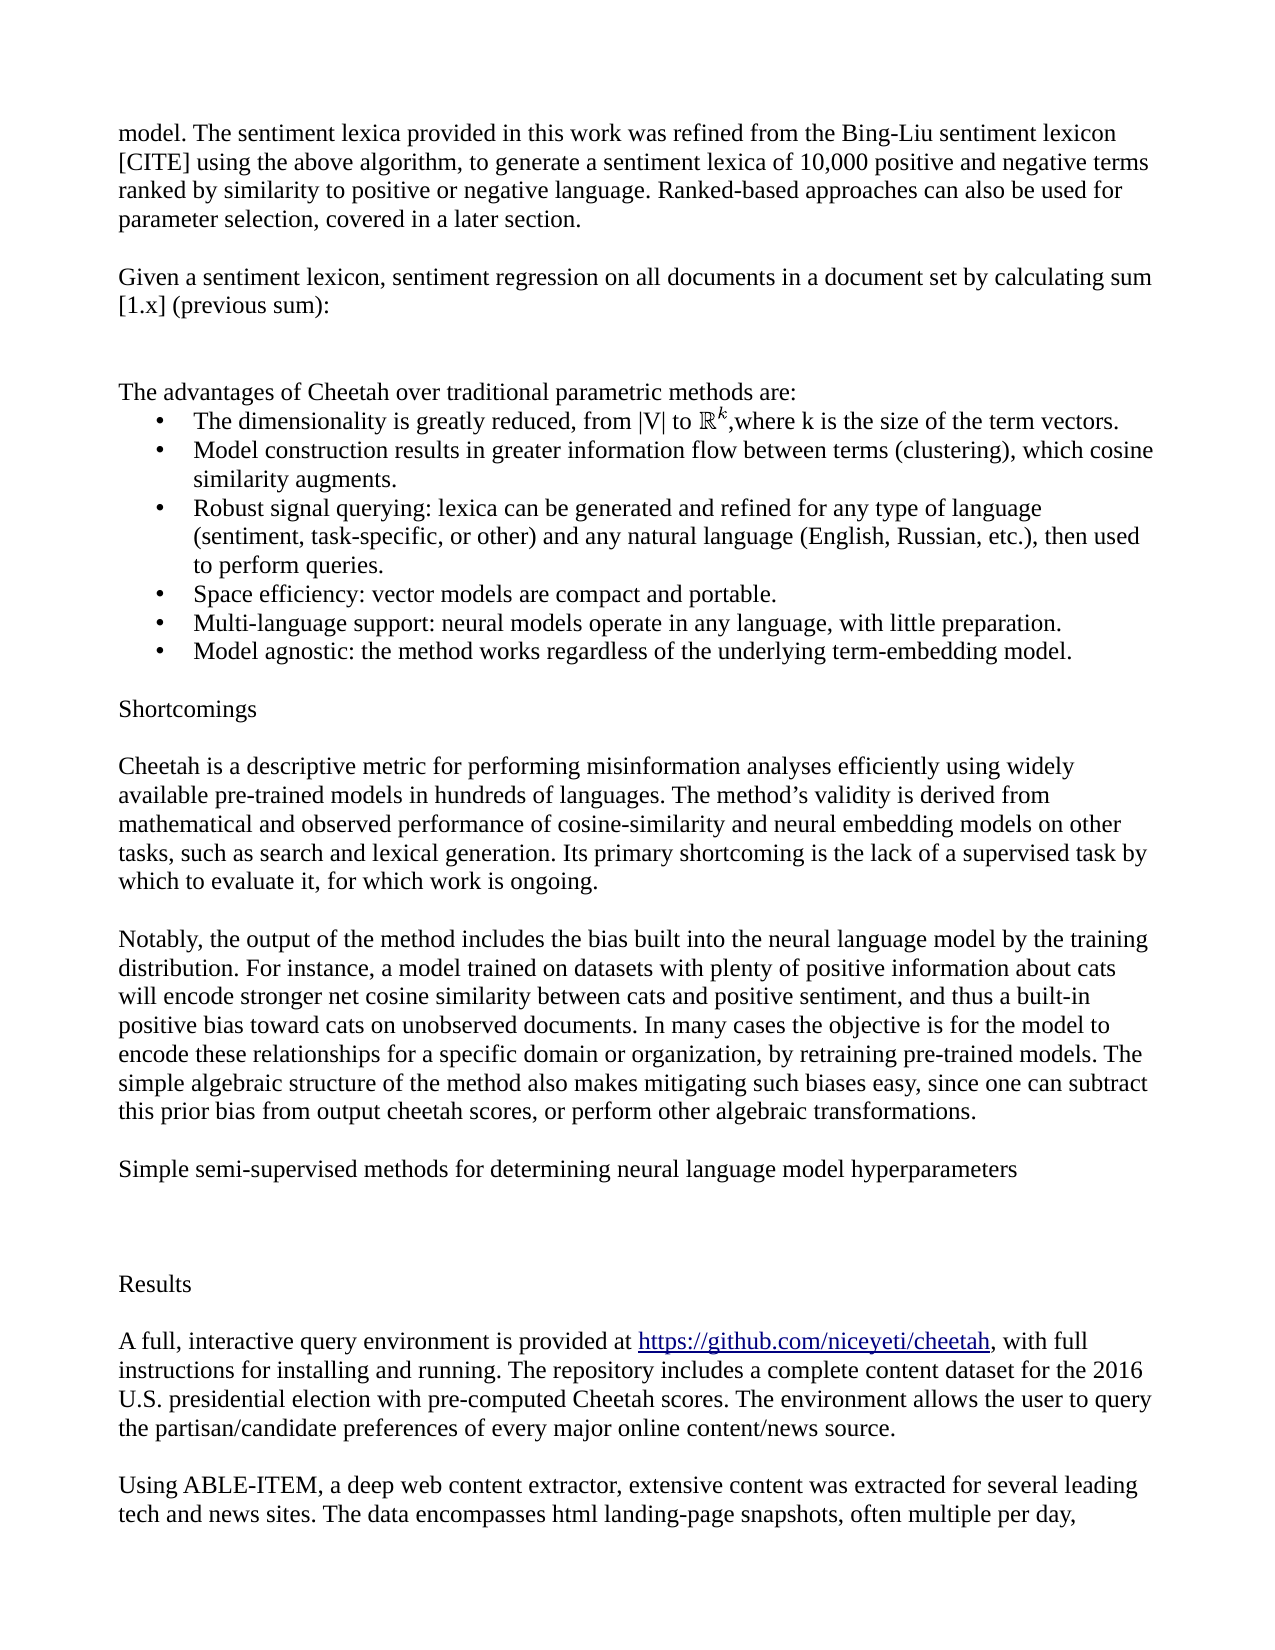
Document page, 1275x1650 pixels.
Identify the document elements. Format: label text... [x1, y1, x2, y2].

list Model construction results in greater information flow between terms (clustering), which cosine similarity augments. [156, 435, 1157, 493]
text The advantages of Cheetah over traditional parametric methods are: [118, 377, 1157, 406]
text Simple semi-supervised methods for determining neural language model hyperparameters [118, 1154, 1157, 1183]
text Given a sentiment lexicon, sentiment regression on all documents in a document set by calculating sum [1.x] (previous sum): [118, 262, 1157, 319]
text Notably, the output of the method includes the bias built into the neural language model by the training distribution. For instance, a model trained on datasets with plenty of positive information about cats will encode stronger net cosine similarity between cats and positive sentiment, and thus a built-in positive bias toward cats on unobserved documents. In many cases the objective is for the model to encode these relationships for a specific domain or organization, by retraining pre-trained models. The simple algebraic structure of the method also makes mitigating such biases easy, since one can subtract this prior bias from output cheetah scores, or perform other algebraic transformations. [118, 924, 1157, 1125]
list The dimensionality is greatly reduced, from |V| to ,where k is the size of the term vectors. [156, 406, 1157, 435]
list Space efficiency: vector models are compact and portable. [156, 579, 1157, 608]
list Model agnostic: the method works regardless of the underlying term-embedding model. [156, 636, 1157, 665]
list Robust signal querying: lexica can be generated and refined for any type of language (sentiment, task-specific, or other) and any natural language (English, Russian, etc.), then used to perform queries. [156, 493, 1157, 579]
text Using ABLE-ITEM, a deep web content extractor, extensive content was extracted for several leading tech and news sites. The data encompasses html landing-page snapshots, often multiple per day, [118, 1470, 1157, 1528]
text Shortcomings [118, 694, 1157, 723]
text A full, interactive query environment is provided at https://github.com/niceyeti/cheetah, with full instructions for installing and running. The repository includes a complete content dataset for the 2016 U.S. presidential election with pre-computed Cheetah scores. The environment allows the user to query the partisan/candidate preferences of every major online content/news source. [118, 1326, 1157, 1441]
text model. The sentiment lexica provided in this work was refined from the Bing-Liu sentiment lexicon [CITE] using the above algorithm, to generate a sentiment lexica of 10,000 positive and negative terms ranked by similarity to positive or negative language. Ranked-based approaches can also be used for parameter selection, covered in a later section. [118, 118, 1157, 233]
list Multi-language support: neural models operate in any language, with little preparation. [156, 608, 1157, 636]
text Results [118, 1269, 1157, 1298]
text Cheetah is a descriptive metric for performing misinformation analyses efficiently using widely available pre-trained models in hundreds of languages. The method’s validity is derived from mathematical and observed performance of cosine-similarity and neural embedding models on other tasks, such as search and lexical generation. Its primary shortcoming is the lack of a supervised task by which to evaluate it, for which work is ongoing. [118, 751, 1157, 895]
